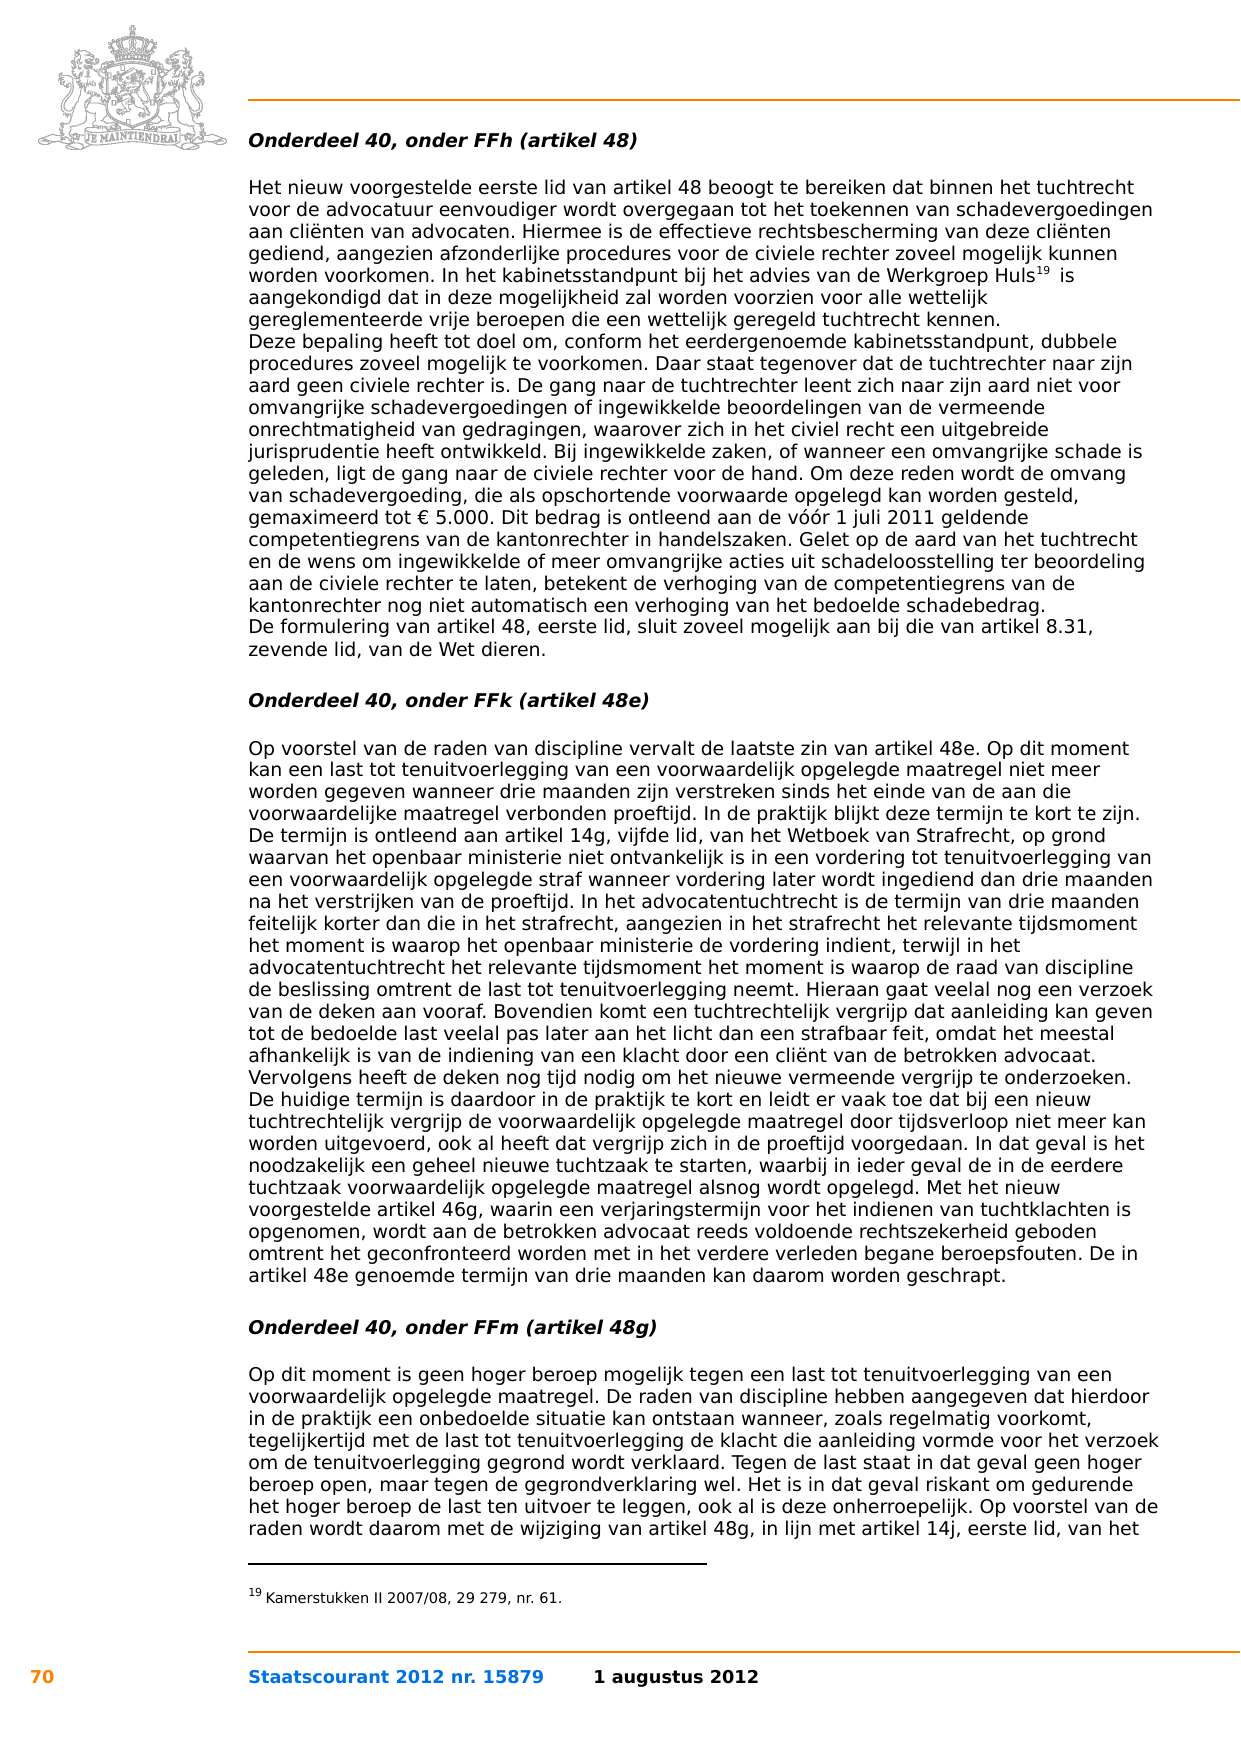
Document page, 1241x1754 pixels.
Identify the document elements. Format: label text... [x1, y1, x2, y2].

text Het nieuw voorgestelde eerste lid van artikel 48 beoogt te bereiken dat binnen het tuchtrecht voor de advocatuur eenvoudiger wordt overgegaan tot het toekennen van schadevergoedingen aan cliënten van advocaten. Hiermee is de effectieve rechtsbescherming van deze cliënten gediend, aangezien afzonderlijke procedures voor de civiele rechter zoveel mogelijk kunnen worden voorkomen. In het kabinetsstandpunt bij het advies van de Werkgroep Huls is aangekondigd dat in deze mogelijkheid zal worden voorzien voor alle wettelijk gereglementeerde vrije beroepen die een wettelijk geregeld tuchtrecht kennen. [248, 177, 1163, 331]
subtitle Onderdeel 40, onder FFm (artikel 48g) [248, 1317, 1163, 1339]
subtitle Onderdeel 40, onder FFh (artikel 48) [248, 130, 1163, 152]
text Op dit moment is geen hoger beroep mogelijk tegen een last tot tenuitvoerlegging van een voorwaardelijk opgelegde maatregel. De raden van discipline hebben aangegeven dat hierdoor in de praktijk een onbedoelde situatie kan ontstaan wanneer, zoals regelmatig voorkomt, tegelijkertijd met de last tot tenuitvoerlegging de klacht die aanleiding vormde voor het verzoek om de tenuitvoerlegging gegrond wordt verklaard. Tegen de last staat in dat geval geen hoger beroep open, maar tegen de gegrondverklaring wel. Het is in dat geval riskant om gedurende het hoger beroep de last ten uitvoer te leggen, ook al is deze onherroepelijk. Op voorstel van de raden wordt daarom met de wijziging van artikel 48g, in lijn met artikel 14j, eerste lid, van het [248, 1364, 1163, 1540]
text De formulering van artikel 48, eerste lid, sluit zoveel mogelijk aan bij die van artikel 8.31, zevende lid, van de Wet dieren. [248, 616, 1163, 660]
subtitle Onderdeel 40, onder FFk (artikel 48e) [248, 690, 1163, 712]
text Op voorstel van de raden van discipline vervalt de laatste zin van artikel 48e. Op dit moment kan een last tot tenuitvoerlegging van een voorwaardelijk opgelegde maatregel niet meer worden gegeven wanneer drie maanden zijn verstreken sinds het einde van de aan die voorwaardelijke maatregel verbonden proeftijd. In de praktijk blijkt deze termijn te kort te zijn. De termijn is ontleend aan artikel 14g, vijfde lid, van het Wetboek van Strafrecht, op grond waarvan het openbaar ministerie niet ontvankelijk is in een vordering tot tenuitvoerlegging van een voorwaardelijk opgelegde straf wanneer vordering later wordt ingediend dan drie maanden na het verstrijken van de proeftijd. In het advocatentuchtrecht is de termijn van drie maanden feitelijk korter dan die in het strafrecht, aangezien in het strafrecht het relevante tijdsmoment het moment is waarop het openbaar ministerie de vordering indient, terwijl in het advocatentuchtrecht het relevante tijdsmoment het moment is waarop de raad van discipline de beslissing omtrent de last tot tenuitvoerlegging neemt. Hieraan gaat veelal nog een verzoek van de deken aan vooraf. Bovendien komt een tuchtrechtelijk vergrijp dat aanleiding kan geven tot de bedoelde last veelal pas later aan het licht dan een strafbaar feit, omdat het meestal afhankelijk is van de indiening van een klacht door een cliënt van de betrokken advocaat. Vervolgens heeft de deken nog tijd nodig om het nieuwe vermeende vergrijp te onderzoeken. De huidige termijn is daardoor in de praktijk te kort en leidt er vaak toe dat bij een nieuw tuchtrechtelijk vergrijp de voorwaardelijk opgelegde maatregel door tijdsverloop niet meer kan worden uitgevoerd, ook al heeft dat vergrijp zich in de proeftijd voorgedaan. In dat geval is het noodzakelijk een geheel nieuwe tuchtzaak te starten, waarbij in ieder geval de in de eerdere tuchtzaak voorwaardelijk opgelegde maatregel alsnog wordt opgelegd. Met het nieuw voorgestelde artikel 46g, waarin een verjaringstermijn voor het indienen van tuchtklachten is opgenomen, wordt aan de betrokken advocaat reeds voldoende rechtszekerheid geboden omtrent het geconfronteerd worden met in het verdere verleden begane beroepsfouten. De in artikel 48e genoemde termijn van drie maanden kan daarom worden geschrapt. [248, 737, 1163, 1287]
text Kamerstukken II 2007/08, 29 279, nr. 61. [248, 1586, 1163, 1608]
text Deze bepaling heeft tot doel om, conform het eerdergenoemde kabinetsstandpunt, dubbele procedures zoveel mogelijk te voorkomen. Daar staat tegenover dat de tuchtrechter naar zijn aard geen civiele rechter is. De gang naar de tuchtrechter leent zich naar zijn aard niet voor omvangrijke schadevergoedingen of ingewikkelde beoordelingen van de vermeende onrechtmatigheid van gedragingen, waarover zich in het civiel recht een uitgebreide jurisprudentie heeft ontwikkeld. Bij ingewikkelde zaken, of wanneer een omvangrijke schade is geleden, ligt de gang naar de civiele rechter voor de hand. Om deze reden wordt de omvang van schadevergoeding, die als opschortende voorwaarde opgelegd kan worden gesteld, gemaximeerd tot € 5.000. Dit bedrag is ontleend aan de vóór 1 juli 2011 geldende competentiegrens van de kantonrechter in handelszaken. Gelet op de aard van het tuchtrecht en de wens om ingewikkelde of meer omvangrijke acties uit schadeloosstelling ter beoordeling aan de civiele rechter te laten, betekent de verhoging van de competentiegrens van de kantonrechter nog niet automatisch een verhoging van het bedoelde schadebedrag. [248, 331, 1163, 616]
picture [38, 25, 227, 150]
